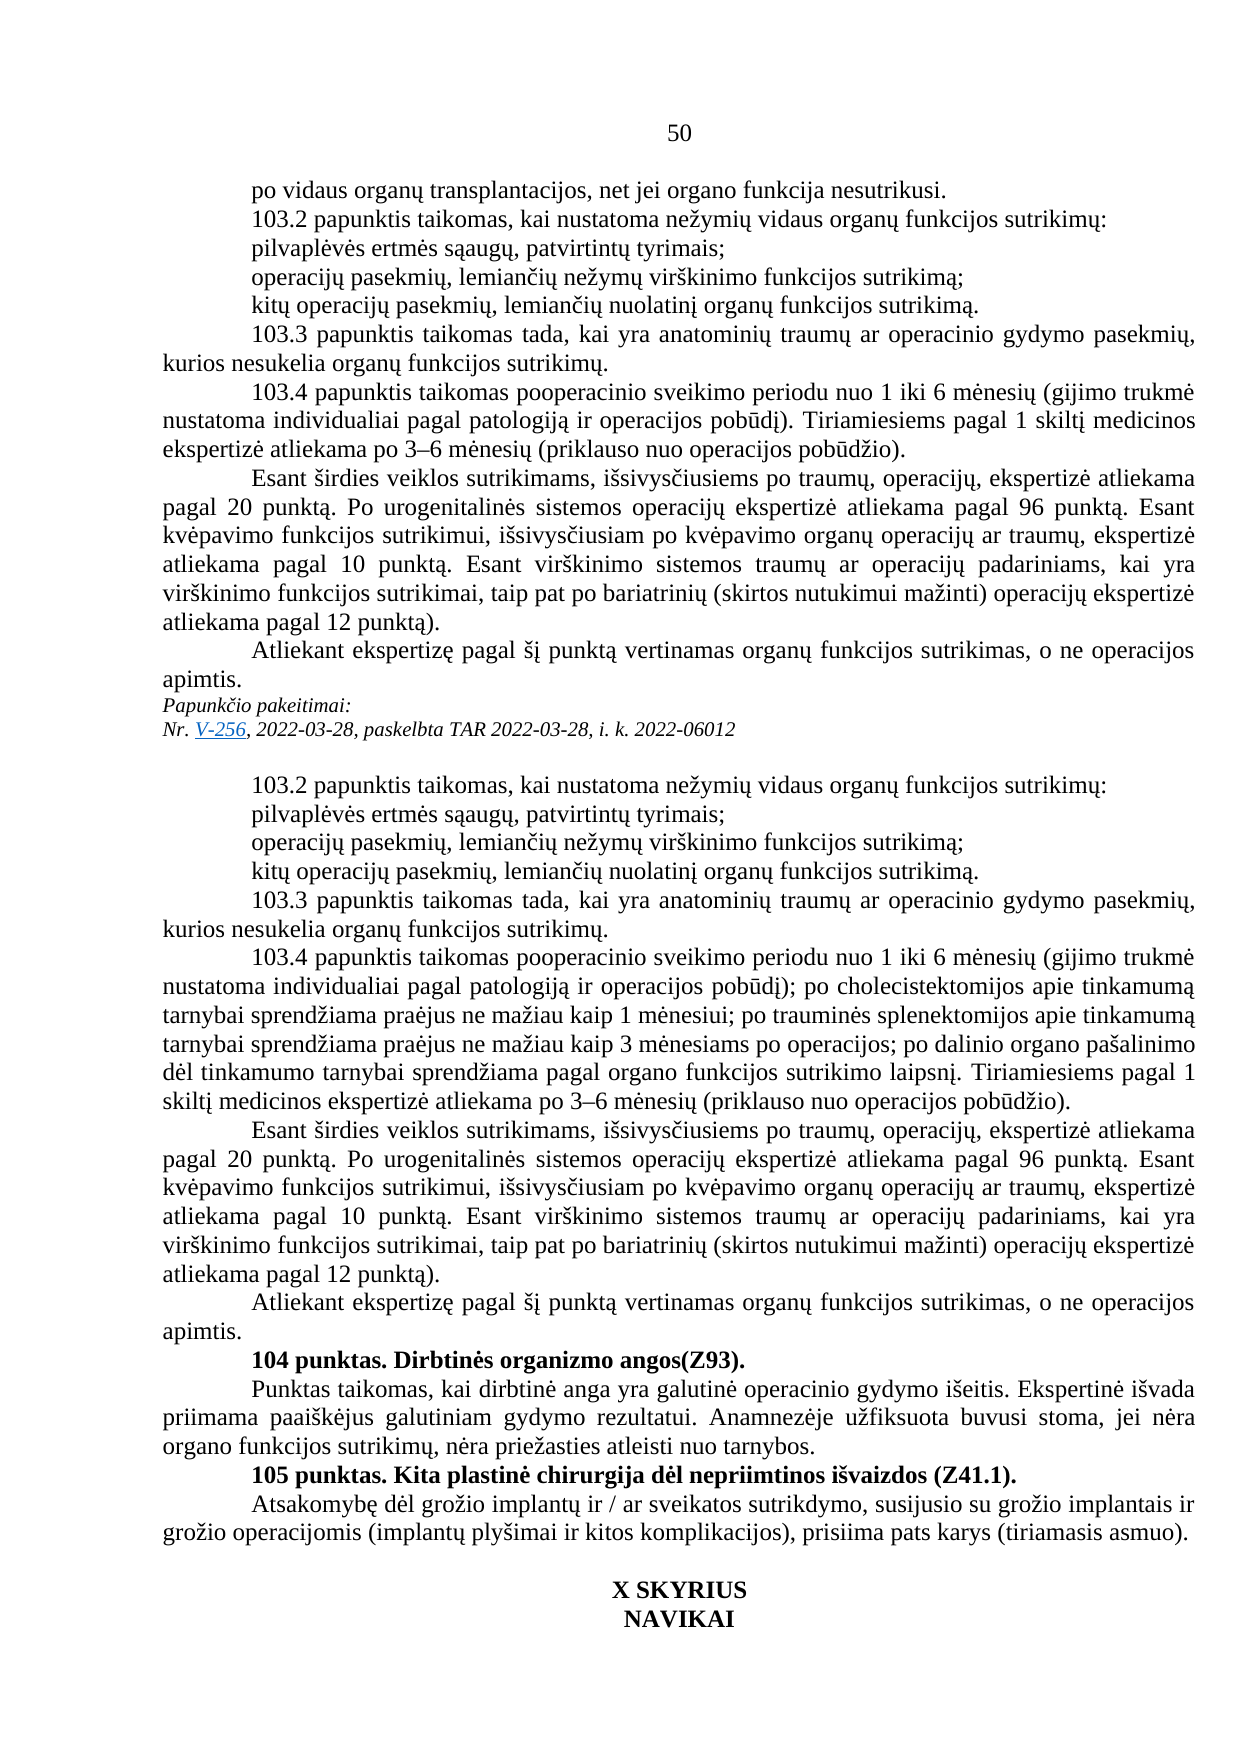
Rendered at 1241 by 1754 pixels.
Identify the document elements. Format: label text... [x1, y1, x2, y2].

text 103.4 papunktis taikomas pooperacinio sveikimo periodu nuo 1 iki 6 mėnesių (gijimo trukmė nustatoma individualiai pagal patologiją ir operacijos pobūdį); po cholecistektomijos apie tinkamumą tarnybai sprendžiama praėjus ne mažiau kaip 1 mėnesiui; po trauminės splenektomijos apie tinkamumą tarnybai sprendžiama praėjus ne mažiau kaip 3 mėnesiams po operacijos; po dalinio organo pašalinimo dėl tinkamumo tarnybai sprendžiama pagal organo funkcijos sutrikimo laipsnį. Tiriamiesiems pagal 1 skiltį medicinos ekspertizė atliekama po 3–6 mėnesių (priklauso nuo operacijos pobūdžio). [162, 942, 1196, 1115]
text 103.2 papunktis taikomas, kai nustatoma nežymių vidaus organų funkcijos sutrikimų: [162, 770, 1196, 799]
text Papunkčio pakeitimai: [162, 693, 1196, 717]
text 103.2 papunktis taikomas, kai nustatoma nežymių vidaus organų funkcijos sutrikimų: [162, 204, 1196, 233]
text Esant širdies veiklos sutrikimams, išsivysčiusiems po traumų, operacijų, ekspertizė atliekama pagal 20 punktą. Po urogenitalinės sistemos operacijų ekspertizė atliekama pagal 96 punktą. Esant kvėpavimo funkcijos sutrikimui, išsivysčiusiam po kvėpavimo organų operacijų ar traumų, ekspertizė atliekama pagal 10 punktą. Esant virškinimo sistemos traumų ar operacijų padariniams, kai yra virškinimo funkcijos sutrikimai, taip pat po bariatrinių (skirtos nutukimui mažinti) operacijų ekspertizė atliekama pagal 12 punktą). [162, 463, 1196, 636]
text operacijų pasekmių, lemiančių nežymų virškinimo funkcijos sutrikimą; [162, 262, 1196, 291]
text po vidaus organų transplantacijos, net jei organo funkcija nesutrikusi. [162, 176, 1196, 204]
text Esant širdies veiklos sutrikimams, išsivysčiusiems po traumų, operacijų, ekspertizė atliekama pagal 20 punktą. Po urogenitalinės sistemos operacijų ekspertizė atliekama pagal 96 punktą. Esant kvėpavimo funkcijos sutrikimui, išsivysčiusiam po kvėpavimo organų operacijų ar traumų, ekspertizė atliekama pagal 10 punktą. Esant virškinimo sistemos traumų ar operacijų padariniams, kai yra virškinimo funkcijos sutrikimai, taip pat po bariatrinių (skirtos nutukimui mažinti) operacijų ekspertizė atliekama pagal 12 punktą). [162, 1115, 1196, 1287]
text 103.3 papunktis taikomas tada, kai yra anatominių traumų ar operacinio gydymo pasekmių, kurios nesukelia organų funkcijos sutrikimų. [162, 885, 1196, 942]
text Atliekant ekspertizę pagal šį punktą vertinamas organų funkcijos sutrikimas, o ne operacijos apimtis. [162, 1287, 1196, 1345]
text Punktas taikomas, kai dirbtinė anga yra galutinė operacinio gydymo išeitis. Ekspertinė išvada priimama paaiškėjus galutiniam gydymo rezultatui. Anamnezėje užfiksuota buvusi stoma, jei nėra organo funkcijos sutrikimų, nėra priežasties atleisti nuo tarnybos. [162, 1374, 1196, 1460]
text 103.4 papunktis taikomas pooperacinio sveikimo periodu nuo 1 iki 6 mėnesių (gijimo trukmė nustatoma individualiai pagal patologiją ir operacijos pobūdį). Tiriamiesiems pagal 1 skiltį medicinos ekspertizė atliekama po 3–6 mėnesių (priklauso nuo operacijos pobūdžio). [162, 377, 1196, 463]
text X SKYRIUS [162, 1575, 1196, 1604]
text kitų operacijų pasekmių, lemiančių nuolatinį organų funkcijos sutrikimą. [162, 856, 1196, 885]
text 104 punktas. Dirbtinės organizmo angos(Z93). [162, 1345, 1196, 1374]
text NAVIKAI [162, 1604, 1196, 1632]
text 105 punktas. Kita plastinė chirurgija dėl nepriimtinos išvaizdos (Z41.1). [162, 1460, 1196, 1489]
text Atsakomybę dėl grožio implantų ir / ar sveikatos sutrikdymo, susijusio su grožio implantais ir grožio operacijomis (implantų plyšimai ir kitos komplikacijos), prisiima pats karys (tiriamasis asmuo). [162, 1489, 1196, 1546]
text pilvaplėvės ertmės sąaugų, patvirtintų tyrimais; [162, 233, 1196, 262]
text operacijų pasekmių, lemiančių nežymų virškinimo funkcijos sutrikimą; [162, 827, 1196, 856]
text Atliekant ekspertizę pagal šį punktą vertinamas organų funkcijos sutrikimas, o ne operacijos apimtis. [162, 636, 1196, 693]
text pilvaplėvės ertmės sąaugų, patvirtintų tyrimais; [162, 799, 1196, 827]
text Nr. V-256, 2022-03-28, paskelbta TAR 2022-03-28, i. k. 2022-06012 [162, 717, 1196, 741]
text kitų operacijų pasekmių, lemiančių nuolatinį organų funkcijos sutrikimą. [162, 291, 1196, 319]
text 103.3 papunktis taikomas tada, kai yra anatominių traumų ar operacinio gydymo pasekmių, kurios nesukelia organų funkcijos sutrikimų. [162, 319, 1196, 377]
